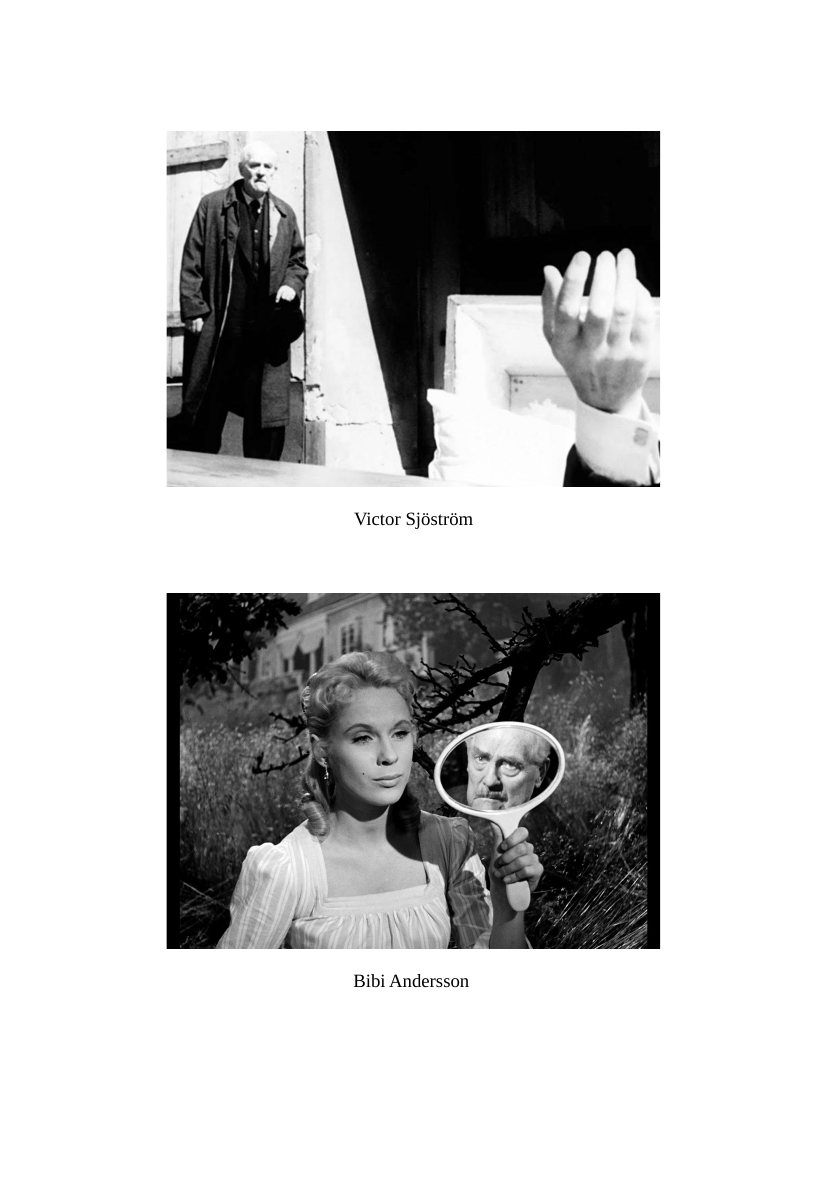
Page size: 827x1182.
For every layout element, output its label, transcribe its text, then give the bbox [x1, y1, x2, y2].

picture [166, 593, 661, 949]
text Victor Sjöström [88, 508, 738, 529]
text Bibi Andersson [88, 970, 738, 992]
picture [166, 131, 661, 487]
